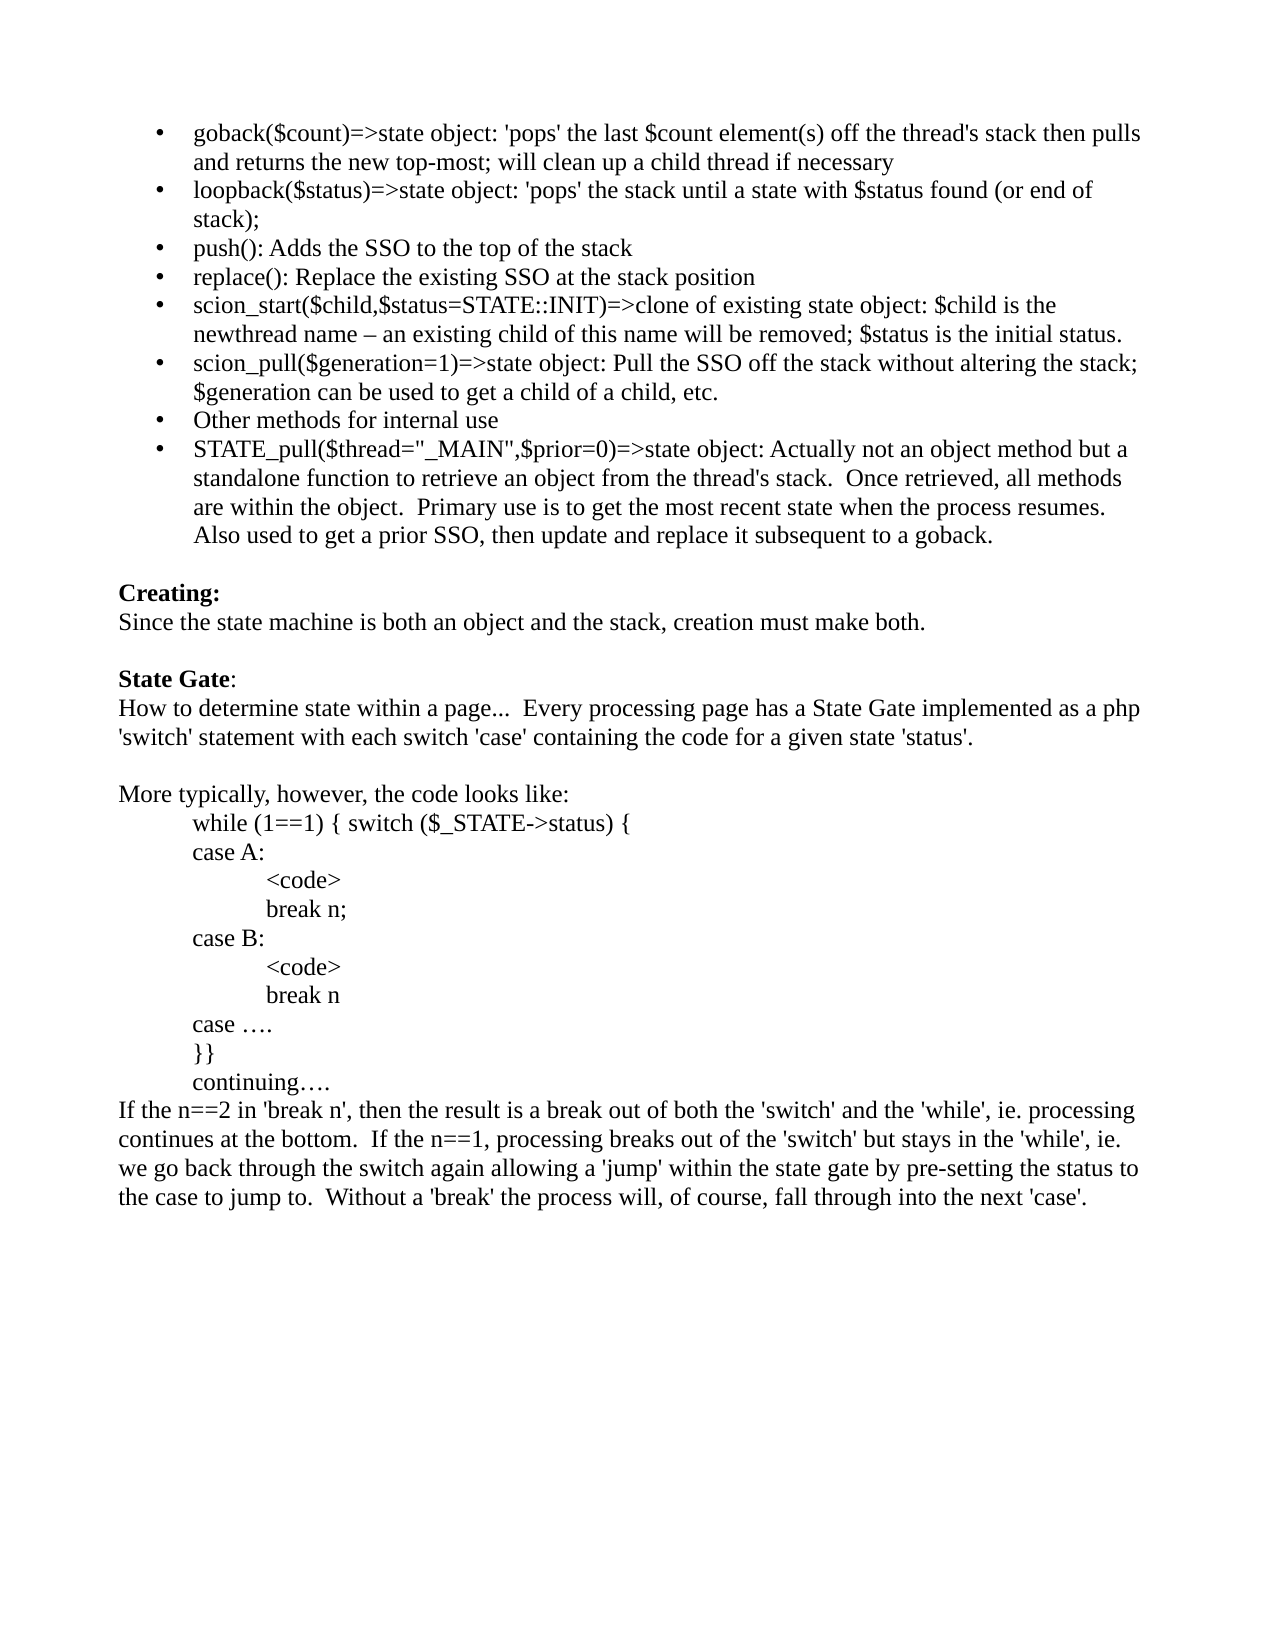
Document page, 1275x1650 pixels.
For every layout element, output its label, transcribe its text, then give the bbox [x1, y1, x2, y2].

list scion_start($child,$status=STATE::INIT)=>clone of existing state object: $child is the newthread name – an existing child of this name will be removed; $status is the initial status. [156, 291, 1157, 348]
list scion_pull($generation=1)=>state object: Pull the SSO off the stack without altering the stack; $generation can be used to get a child of a child, etc. [156, 348, 1157, 406]
text Since the state machine is both an object and the stack, creation must make both. [118, 607, 1157, 636]
text case A: [118, 837, 1157, 866]
text <code> [118, 952, 1157, 981]
text continuing…. [118, 1067, 1157, 1096]
text while (1==1) { switch ($_STATE->status) { [118, 808, 1157, 837]
list goback($count)=>state object: 'pops' the last $count element(s) off the thread's stack then pulls and returns the new top-most; will clean up a child thread if necessary [156, 118, 1157, 176]
text If the n==2 in 'break n', then the result is a break out of both the 'switch' and the 'while', ie. processing continues at the bottom. If the n==1, processing breaks out of the 'switch' but stays in the 'while', ie. we go back through the switch again allowing a 'jump' within the state gate by pre-setting the status to the case to jump to. Without a 'break' the process will, of course, fall through into the next 'case'. [118, 1096, 1157, 1211]
text break n; [118, 894, 1157, 923]
list push(): Adds the SSO to the top of the stack [156, 233, 1157, 262]
list Other methods for internal use [156, 406, 1157, 434]
text <code> [118, 866, 1157, 894]
list replace(): Replace the existing SSO at the stack position [156, 262, 1157, 291]
text Creating: [118, 578, 1157, 607]
text State Gate: [118, 664, 1157, 693]
text case B: [118, 923, 1157, 952]
list loopback($status)=>state object: 'pops' the stack until a state with $status found (or end of stack); [156, 176, 1157, 233]
text More typically, however, the code looks like: [118, 779, 1157, 808]
text How to determine state within a page... Every processing page has a State Gate implemented as a php 'switch' statement with each switch 'case' containing the code for a given state 'status'. [118, 693, 1157, 751]
list STATE_pull($thread="_MAIN",$prior=0)=>state object: Actually not an object method but a standalone function to retrieve an object from the thread's stack. Once retrieved, all methods are within the object. Primary use is to get the most recent state when the process resumes. Also used to get a prior SSO, then update and replace it subsequent to a goback. [156, 434, 1157, 549]
text case …. [118, 1009, 1157, 1038]
text }} [118, 1038, 1157, 1067]
text break n [118, 981, 1157, 1009]
